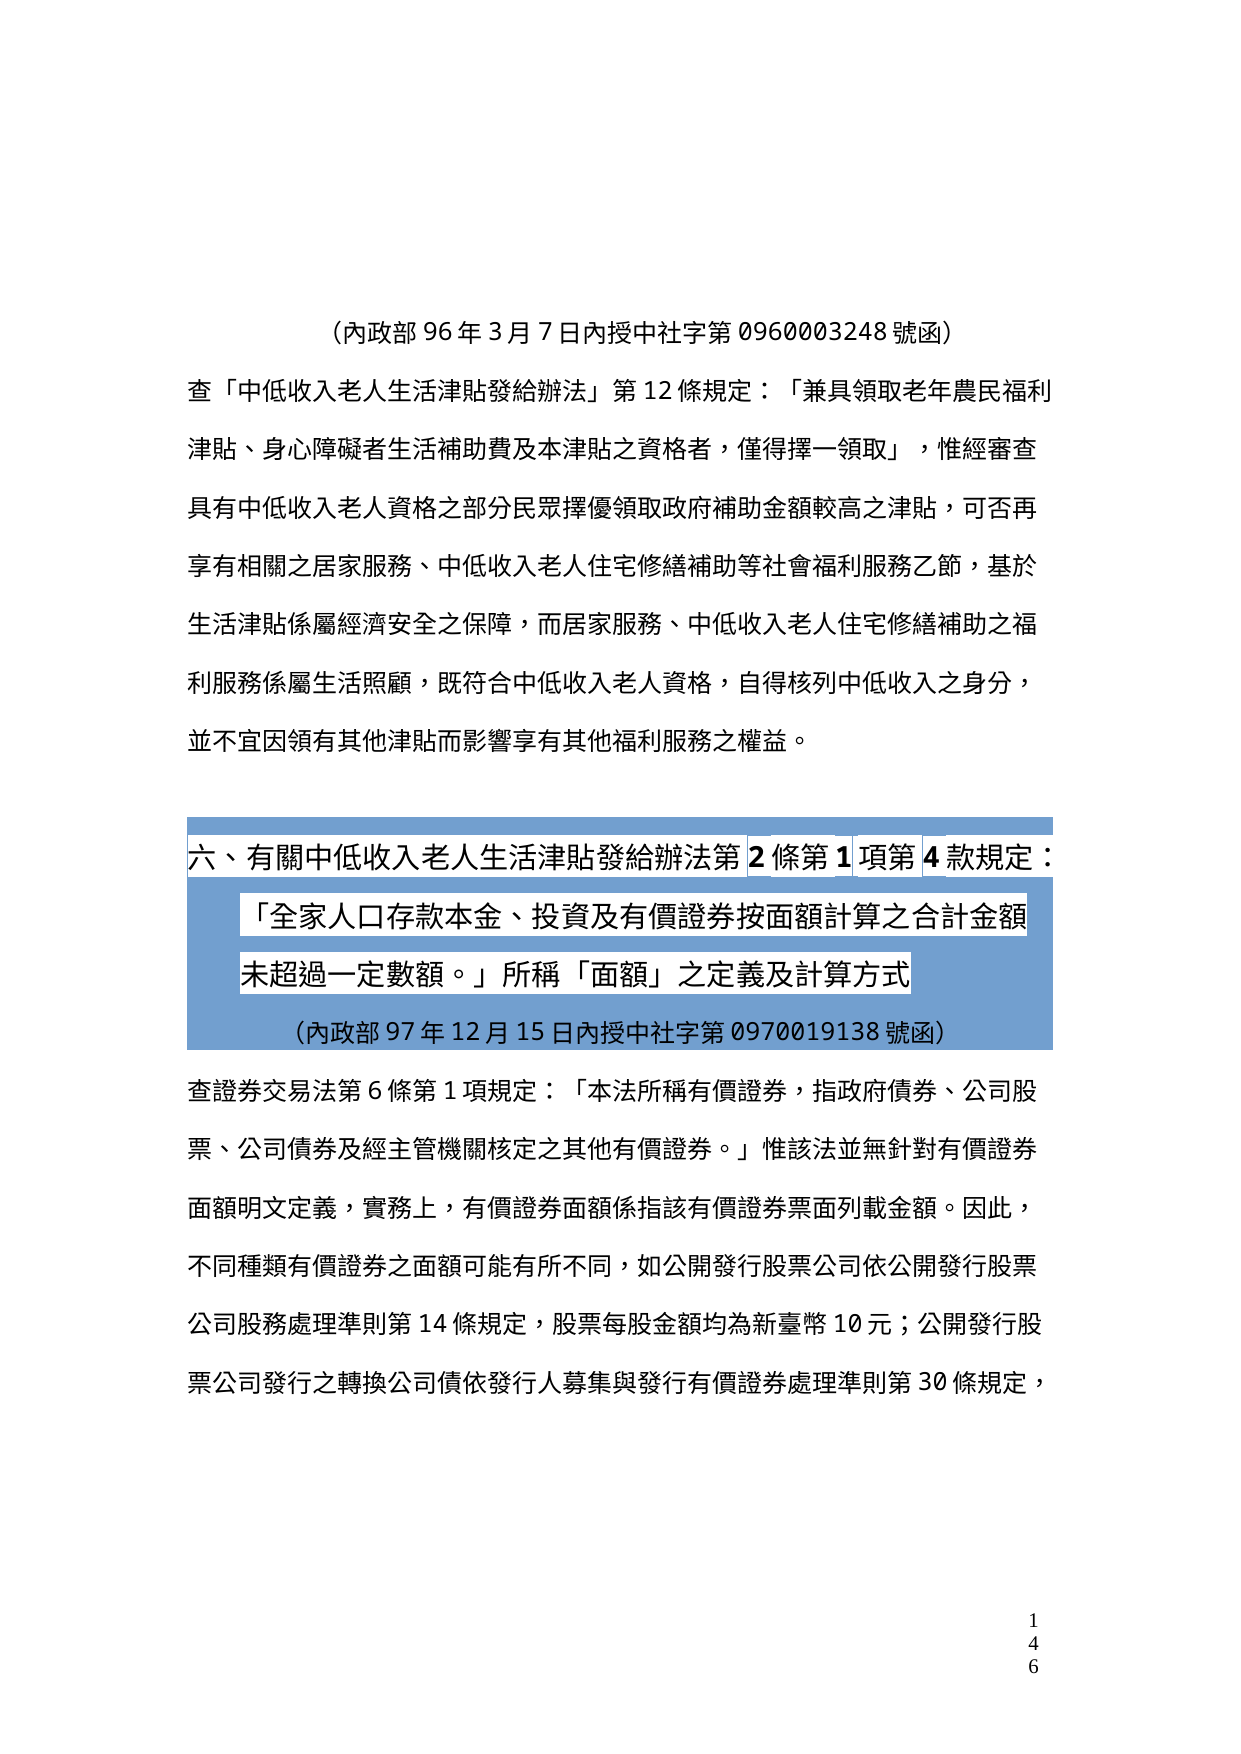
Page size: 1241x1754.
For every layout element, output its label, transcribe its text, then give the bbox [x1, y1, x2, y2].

text 查證券交易法第6條第1項規定：「本法所稱有價證券，指政府債券、公司股票、公司債券及經主管機關核定之其他有價證券。」惟該法並無針對有價證券面額明文定義，實務上，有價證券面額係指該有價證券票面列載金額。因此，不同種類有價證券之面額可能有所不同，如公開發行股票公司依公開發行股票公司股務處理準則第14條規定，股票每股金額均為新臺幣10元；公開發行股票公司發行之轉換公司債依發行人募集與發行有價證券處理準則第30條規定， [187, 1050, 1053, 1400]
text （內政部96年3月7日內授中社字第0960003248號函） [232, 292, 1053, 350]
text （內政部97年12月15日內授中社字第0970019138號函） [187, 992, 1053, 1050]
text 六、有關中低收入老人生活津貼發給辦法第2條第1項第4款規定：「全家人口存款本金、投資及有價證券按面額計算之合計金額未超過一定數額。」所稱「面額」之定義及計算方式 [187, 817, 1053, 992]
text 查「中低收入老人生活津貼發給辦法」第12條規定：「兼具領取老年農民福利津貼、身心障礙者生活補助費及本津貼之資格者，僅得擇一領取」，惟經審查具有中低收入老人資格之部分民眾擇優領取政府補助金額較高之津貼，可否再享有相關之居家服務、中低收入老人住宅修繕補助等社會福利服務乙節，基於生活津貼係屬經濟安全之保障，而居家服務、中低收入老人住宅修繕補助之福利服務係屬生活照顧，既符合中低收入老人資格，自得核列中低收入之身分，並不宜因領有其他津貼而影響享有其他福利服務之權益。 [187, 350, 1053, 758]
